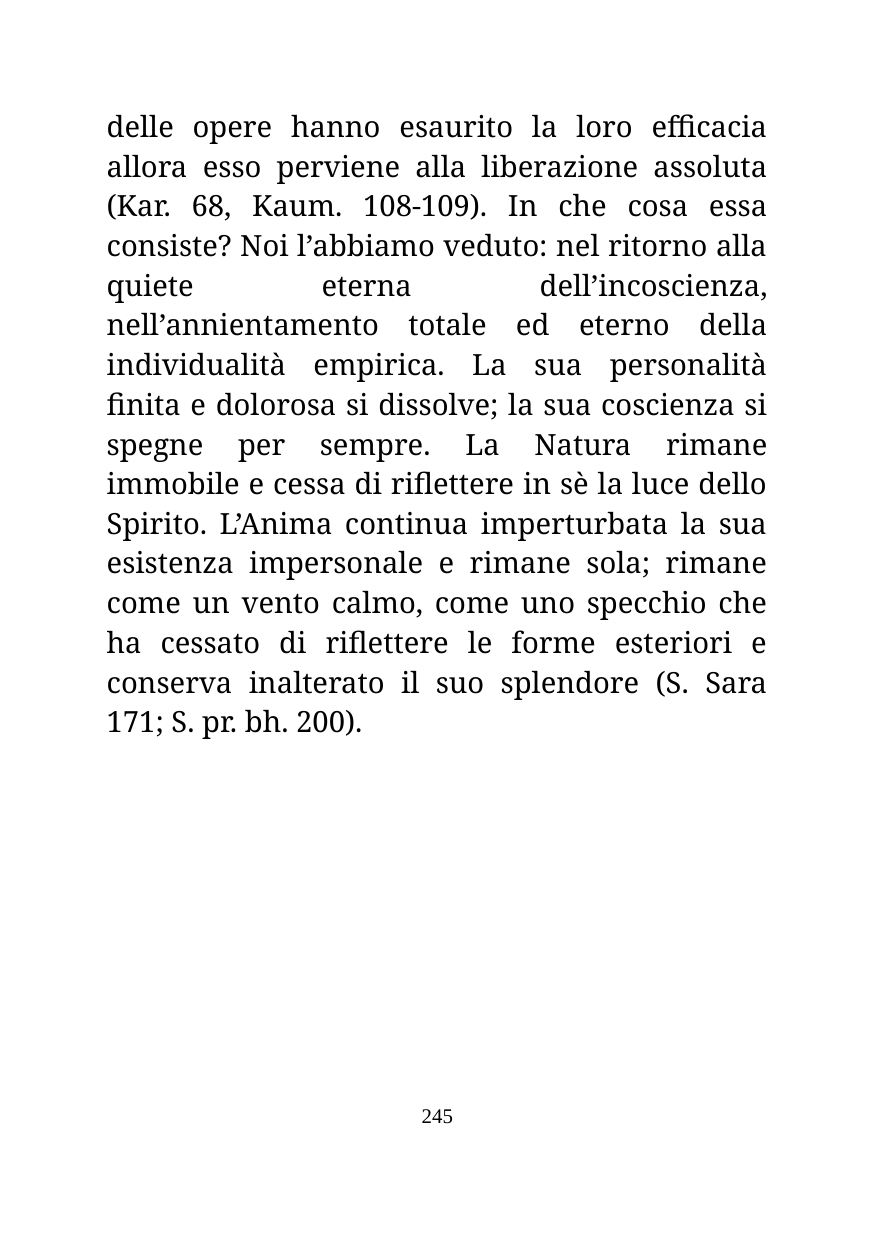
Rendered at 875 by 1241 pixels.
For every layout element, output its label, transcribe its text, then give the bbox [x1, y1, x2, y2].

text delle opere hanno esaurito la loro efficacia allora esso perviene alla liberazione assoluta (Kar. 68, Kaum. 108-109). In che cosa essa consiste? Noi l’abbiamo veduto: nel ritorno alla quiete eterna dell’incoscienza, nell’annientamento totale ed eterno della individualità empirica. La sua personalità finita e dolorosa si dissolve; la sua coscienza si spegne per sempre. La Natura rimane immobile e cessa di riflettere in sè la luce dello Spirito. L’Anima continua imperturbata la sua esistenza impersonale e rimane sola; rimane come un vento calmo, come uno specchio che ha cessato di riflettere le forme esteriori e conserva inalterato il suo splendore (S. Sara 171; S. pr. bh. 200). [106, 106, 768, 741]
